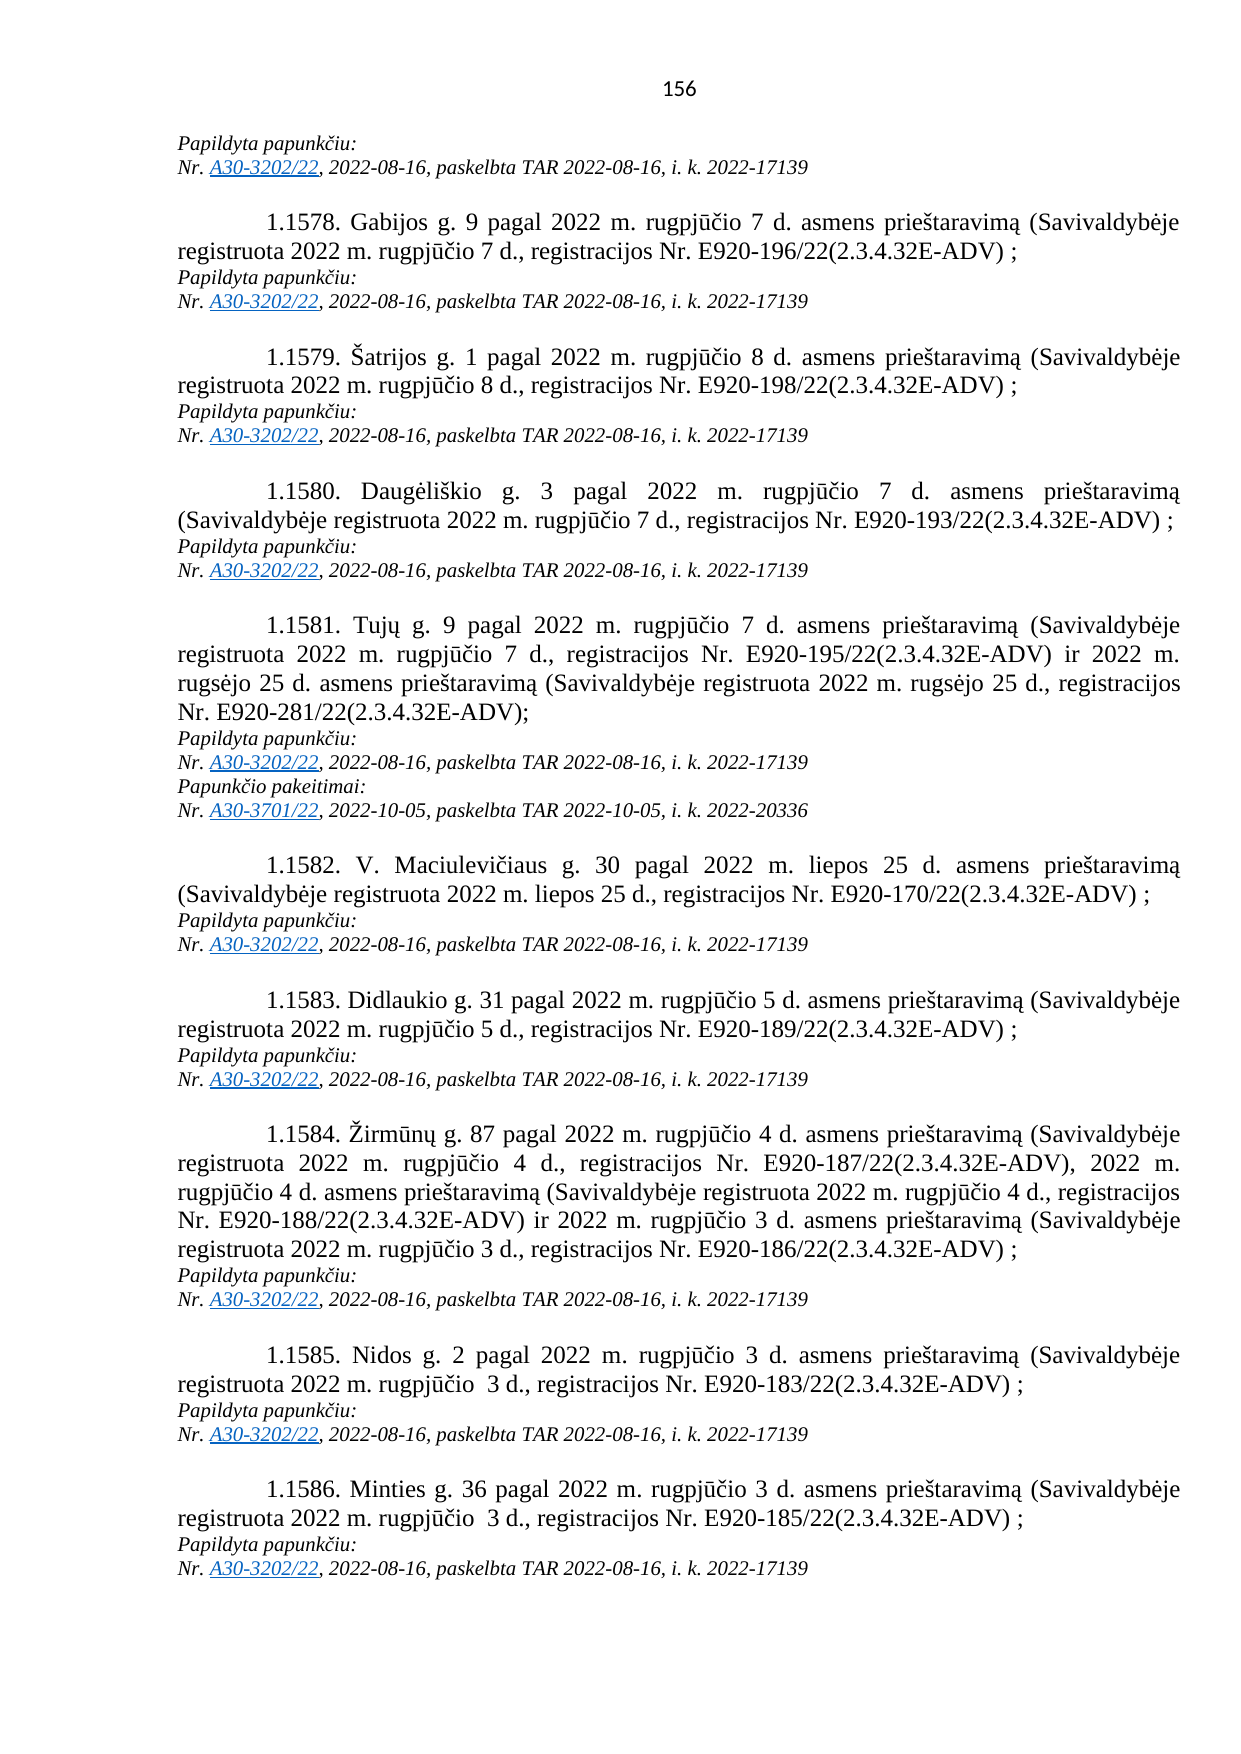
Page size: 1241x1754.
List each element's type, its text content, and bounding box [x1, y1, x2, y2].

text Nr. A30-3701/22, 2022-10-05, paskelbta TAR 2022-10-05, i. k. 2022-20336 [177, 798, 1181, 822]
text Papildyta papunkčiu: [177, 1532, 1181, 1556]
text 1.1586. Minties g. 36 pagal 2022 m. rugpjūčio 3 d. asmens prieštaravimą (Savivaldybėje registruota 2022 m. rugpjūčio 3 d., registracijos Nr. E920-185/22(2.3.4.32E-ADV) ; [177, 1474, 1181, 1532]
text 1.1584. Žirmūnų g. 87 pagal 2022 m. rugpjūčio 4 d. asmens prieštaravimą (Savivaldybėje registruota 2022 m. rugpjūčio 4 d., registracijos Nr. E920-187/22(2.3.4.32E-ADV), 2022 m. rugpjūčio 4 d. asmens prieštaravimą (Savivaldybėje registruota 2022 m. rugpjūčio 4 d., registracijos Nr. E920-188/22(2.3.4.32E-ADV) ir 2022 m. rugpjūčio 3 d. asmens prieštaravimą (Savivaldybėje registruota 2022 m. rugpjūčio 3 d., registracijos Nr. E920-186/22(2.3.4.32E-ADV) ; [177, 1119, 1181, 1263]
text Papildyta papunkčiu: [177, 1263, 1181, 1287]
text Papildyta papunkčiu: [177, 1397, 1181, 1422]
text Papildyta papunkčiu: [177, 1042, 1181, 1067]
text Nr. A30-3202/22, 2022-08-16, paskelbta TAR 2022-08-16, i. k. 2022-17139 [177, 558, 1181, 582]
text Nr. A30-3202/22, 2022-08-16, paskelbta TAR 2022-08-16, i. k. 2022-17139 [177, 1067, 1181, 1091]
text Papunkčio pakeitimai: [177, 774, 1181, 798]
text Nr. A30-3202/22, 2022-08-16, paskelbta TAR 2022-08-16, i. k. 2022-17139 [177, 750, 1181, 774]
text Nr. A30-3202/22, 2022-08-16, paskelbta TAR 2022-08-16, i. k. 2022-17139 [177, 932, 1181, 956]
text Papildyta papunkčiu: [177, 726, 1181, 750]
text 1.1582. V. Maciulevičiaus g. 30 pagal 2022 m. liepos 25 d. asmens prieštaravimą (Savivaldybėje registruota 2022 m. liepos 25 d., registracijos Nr. E920-170/22(2.3.4.32E-ADV) ; [177, 851, 1181, 908]
text 1.1580. Daugėliškio g. 3 pagal 2022 m. rugpjūčio 7 d. asmens prieštaravimą (Savivaldybėje registruota 2022 m. rugpjūčio 7 d., registracijos Nr. E920-193/22(2.3.4.32E-ADV) ; [177, 476, 1181, 534]
text 1.1585. Nidos g. 2 pagal 2022 m. rugpjūčio 3 d. asmens prieštaravimą (Savivaldybėje registruota 2022 m. rugpjūčio 3 d., registracijos Nr. E920-183/22(2.3.4.32E-ADV) ; [177, 1340, 1181, 1397]
text Nr. A30-3202/22, 2022-08-16, paskelbta TAR 2022-08-16, i. k. 2022-17139 [177, 1287, 1181, 1311]
text 1.1579. Šatrijos g. 1 pagal 2022 m. rugpjūčio 8 d. asmens prieštaravimą (Savivaldybėje registruota 2022 m. rugpjūčio 8 d., registracijos Nr. E920-198/22(2.3.4.32E-ADV) ; [177, 342, 1181, 399]
text Papildyta papunkčiu: [177, 908, 1181, 932]
text Papildyta papunkčiu: [177, 399, 1181, 423]
text Papildyta papunkčiu: [177, 265, 1181, 289]
text 1.1578. Gabijos g. 9 pagal 2022 m. rugpjūčio 7 d. asmens prieštaravimą (Savivaldybėje registruota 2022 m. rugpjūčio 7 d., registracijos Nr. E920-196/22(2.3.4.32E-ADV) ; [177, 207, 1181, 265]
text Papildyta papunkčiu: [177, 534, 1181, 558]
text 1.1583. Didlaukio g. 31 pagal 2022 m. rugpjūčio 5 d. asmens prieštaravimą (Savivaldybėje registruota 2022 m. rugpjūčio 5 d., registracijos Nr. E920-189/22(2.3.4.32E-ADV) ; [177, 985, 1181, 1042]
text Nr. A30-3202/22, 2022-08-16, paskelbta TAR 2022-08-16, i. k. 2022-17139 [177, 1422, 1181, 1446]
text Nr. A30-3202/22, 2022-08-16, paskelbta TAR 2022-08-16, i. k. 2022-17139 [177, 1556, 1181, 1580]
text 1.1581. Tujų g. 9 pagal 2022 m. rugpjūčio 7 d. asmens prieštaravimą (Savivaldybėje registruota 2022 m. rugpjūčio 7 d., registracijos Nr. E920-195/22(2.3.4.32E-ADV) ir 2022 m. rugsėjo 25 d. asmens prieštaravimą (Savivaldybėje registruota 2022 m. rugsėjo 25 d., registracijos Nr. E920-281/22(2.3.4.32E-ADV); [177, 611, 1181, 726]
text Nr. A30-3202/22, 2022-08-16, paskelbta TAR 2022-08-16, i. k. 2022-17139 [177, 423, 1181, 447]
text Nr. A30-3202/22, 2022-08-16, paskelbta TAR 2022-08-16, i. k. 2022-17139 [177, 155, 1181, 179]
text Nr. A30-3202/22, 2022-08-16, paskelbta TAR 2022-08-16, i. k. 2022-17139 [177, 289, 1181, 313]
text Papildyta papunkčiu: [177, 131, 1181, 155]
